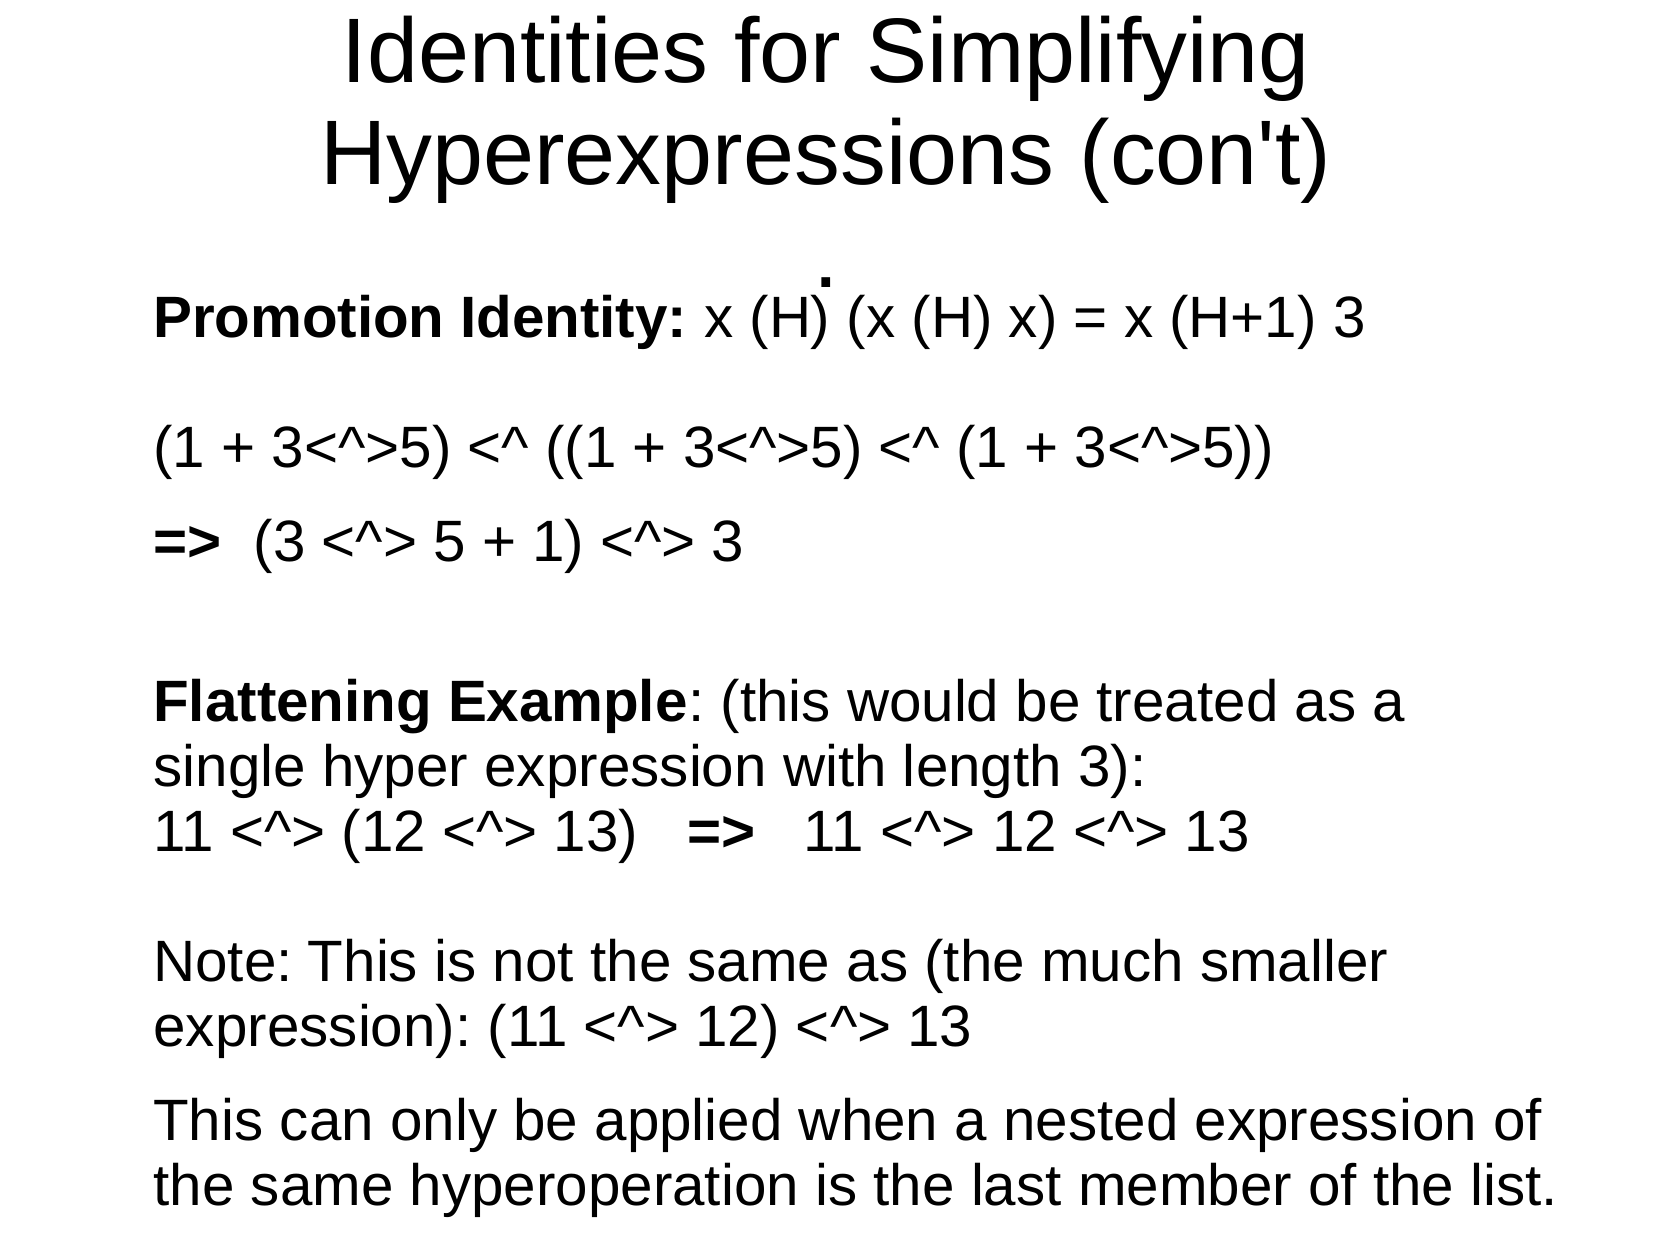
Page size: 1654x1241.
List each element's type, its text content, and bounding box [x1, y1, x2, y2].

title Identities for Simplifying Hyperexpressions (con't) . [82, 0, 1571, 284]
list Promotion Identity: x (H) (x (H) x) = x (H+1) 3 (1 + 3<^>5) <^ ((1 + 3<^>5) <^ (1 + 3<^>5)) => (3 <^> 5 + 1) <^> 3 Flattening Example: (this would be treated as a single hyper expression with length 3): 11 <^> (12 <^> 13) => 11 <^> 12 <^> 13 Note: This is not the same as (the much smaller expression): (11 <^> 12) <^> 13 This can only be applied when a nested expression of the same hyperoperation is the last member of the list. [82, 284, 1576, 1216]
